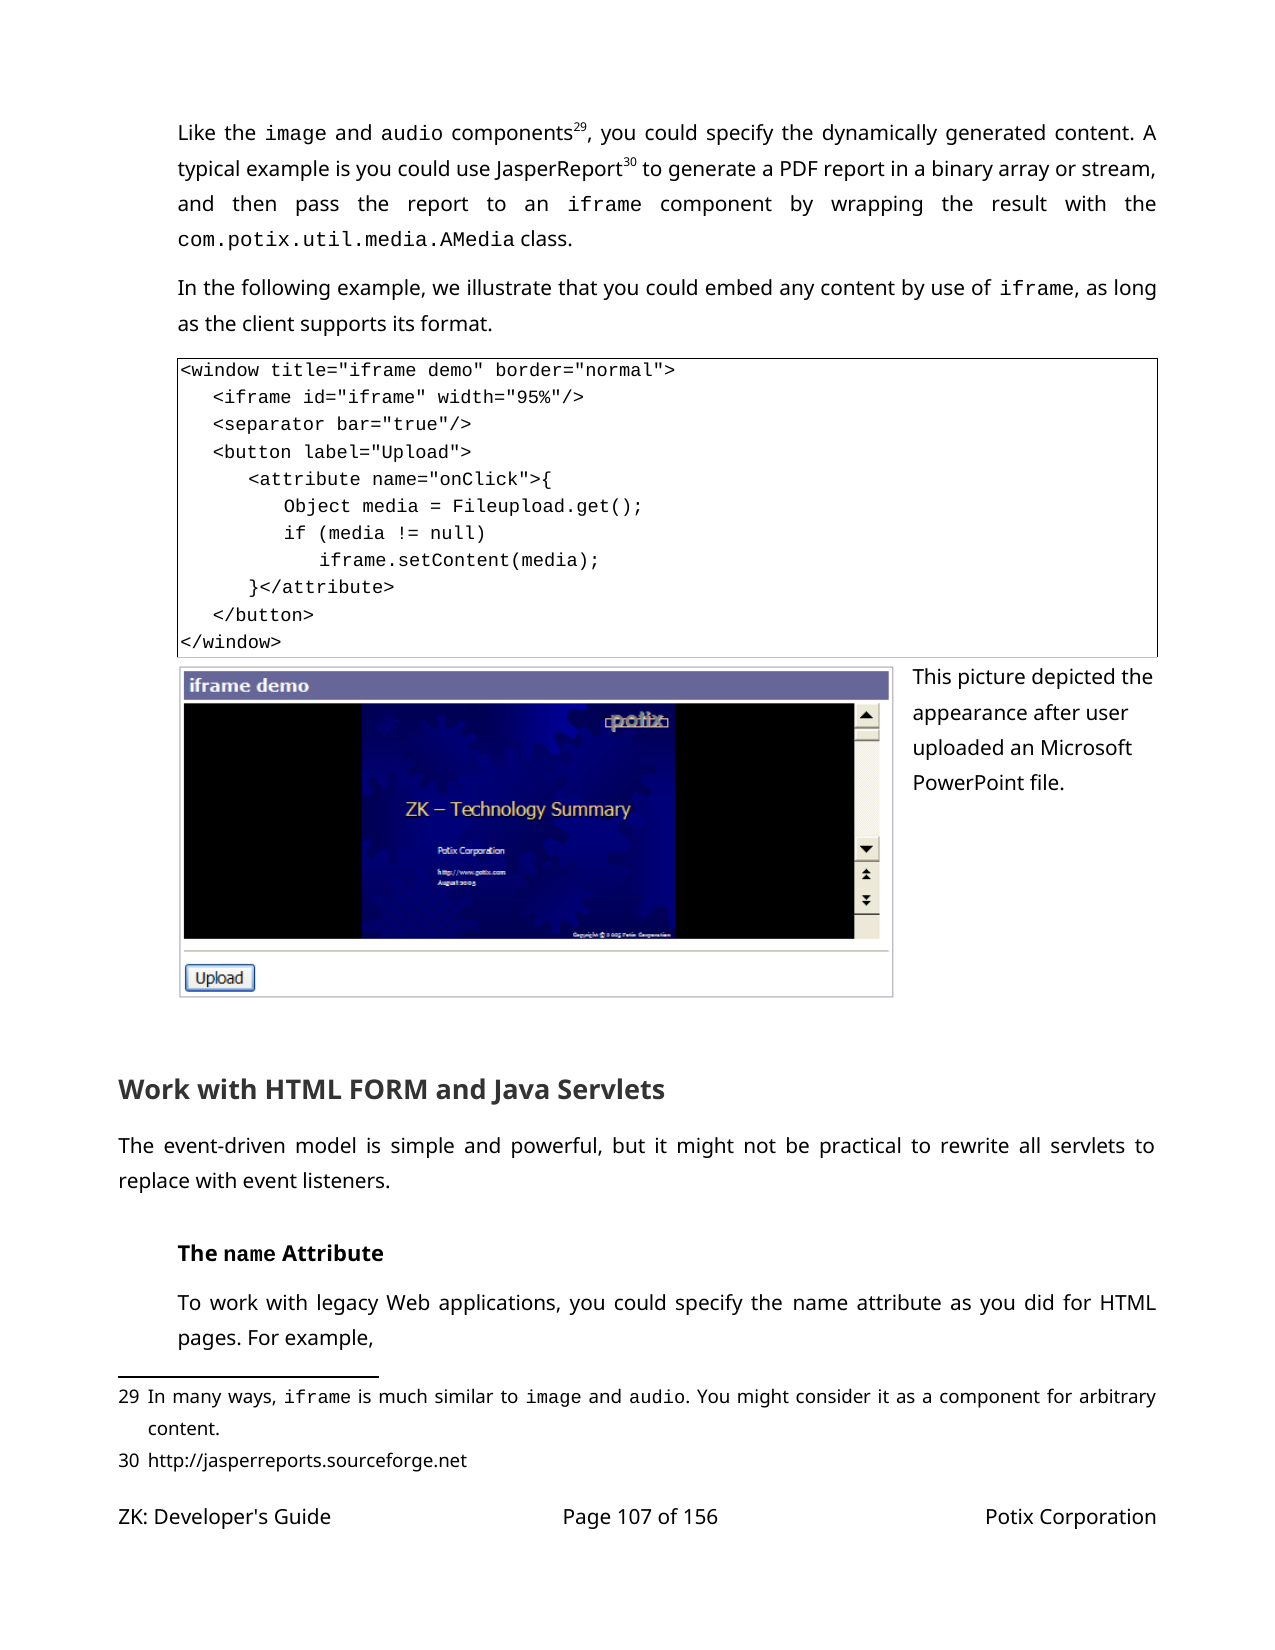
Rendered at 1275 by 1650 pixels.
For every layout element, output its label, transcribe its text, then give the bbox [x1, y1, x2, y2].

table_header This picture depicted the appearance after user uploaded an Microsoft PowerPoint file. [912, 663, 1156, 1000]
text <attribute name="onClick">{ [178, 467, 1157, 491]
text Like the image and audio components, you could specify the dynamically generated content. A typical example is you could use JasperReport to generate a PDF report in a binary array or stream, and then pass the report to an iframe component by wrapping the result with the com.potix.util.media.AMedia class. [177, 118, 1157, 253]
text </button> [178, 603, 1157, 627]
text Object media = Fileupload.get(); [178, 494, 1157, 518]
subtitle The name Attribute [177, 1237, 1157, 1267]
text http://jasperreports.sourceforge.net [118, 1447, 1157, 1473]
table_header [898, 663, 912, 1000]
text In the following example, we illustrate that you could embed any content by use of iframe, as long as the client supports its format. [177, 273, 1157, 337]
text iframe.setContent(media); [178, 548, 1157, 572]
subtitle Work with HTML FORM and Java Servlets [118, 1071, 1157, 1108]
text In many ways, iframe is much similar to image and audio. You might consider it as a component for arbitrary content. [118, 1383, 1157, 1441]
text <button label="Upload"> [178, 439, 1157, 464]
text if (media != null) [178, 521, 1157, 545]
text <window title="iframe demo" border="normal"> [178, 359, 1157, 382]
text To work with legacy Web applications, you could specify the name attribute as you did for HTML pages. For example, [177, 1288, 1157, 1352]
text <iframe id="iframe" width="95%"/> [178, 385, 1157, 409]
text </window> [178, 630, 1157, 657]
picture [177, 662, 898, 1001]
text }</attribute> [178, 575, 1157, 600]
text The event-driven model is simple and powerful, but it might not be practical to rewrite all servlets to replace with event listeners. [118, 1131, 1157, 1195]
text <separator bar="true"/> [178, 412, 1157, 437]
